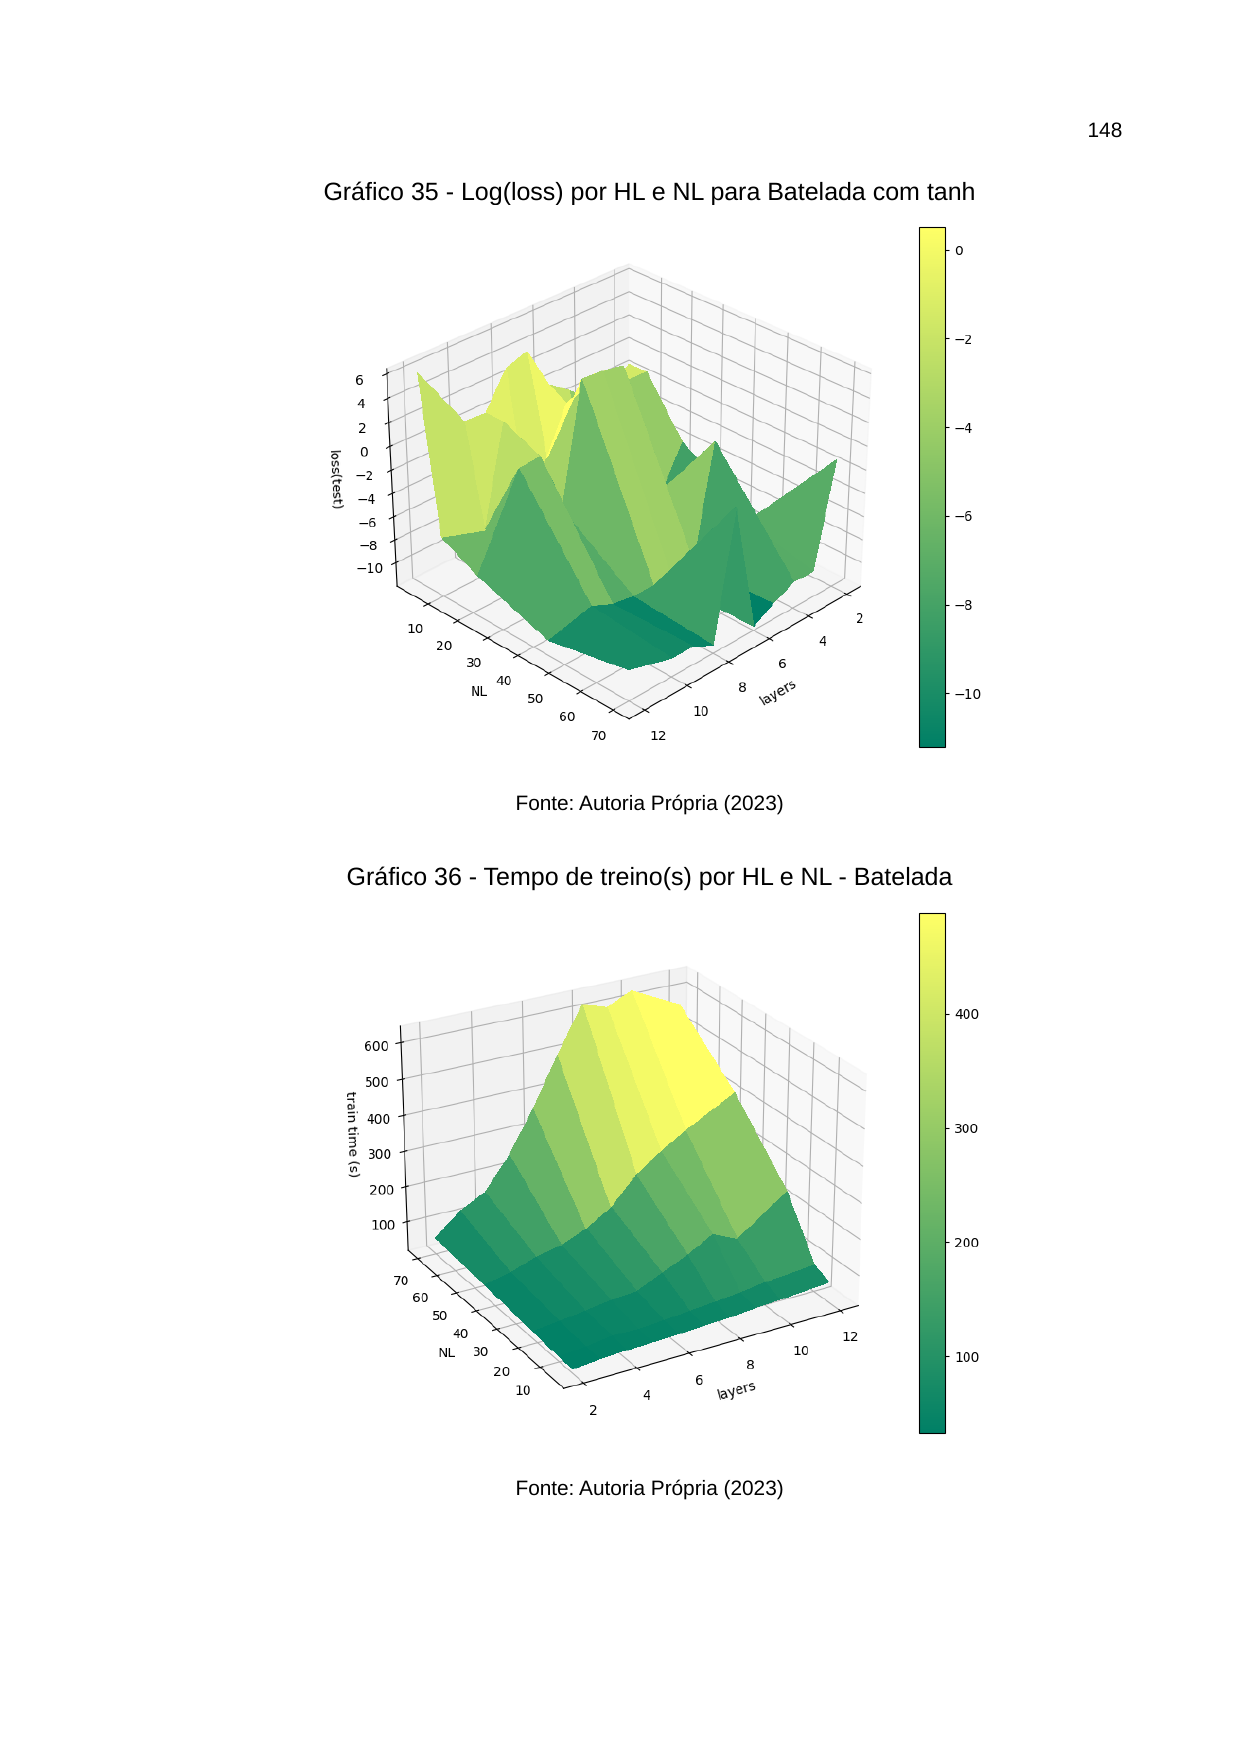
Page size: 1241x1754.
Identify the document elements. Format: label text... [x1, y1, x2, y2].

picture [271, 205, 1028, 762]
text Fonte: Autoria Própria (2023) [177, 790, 1122, 814]
text Gráfico 35 - Log(loss) por HL e NL para Batelada com tanh [272, 177, 1028, 205]
picture [271, 891, 1028, 1448]
text Fonte: Autoria Própria (2023) [177, 862, 1122, 1500]
text Gráfico 36 - Tempo de treino(s) por HL e NL - Batelada [272, 862, 1028, 891]
